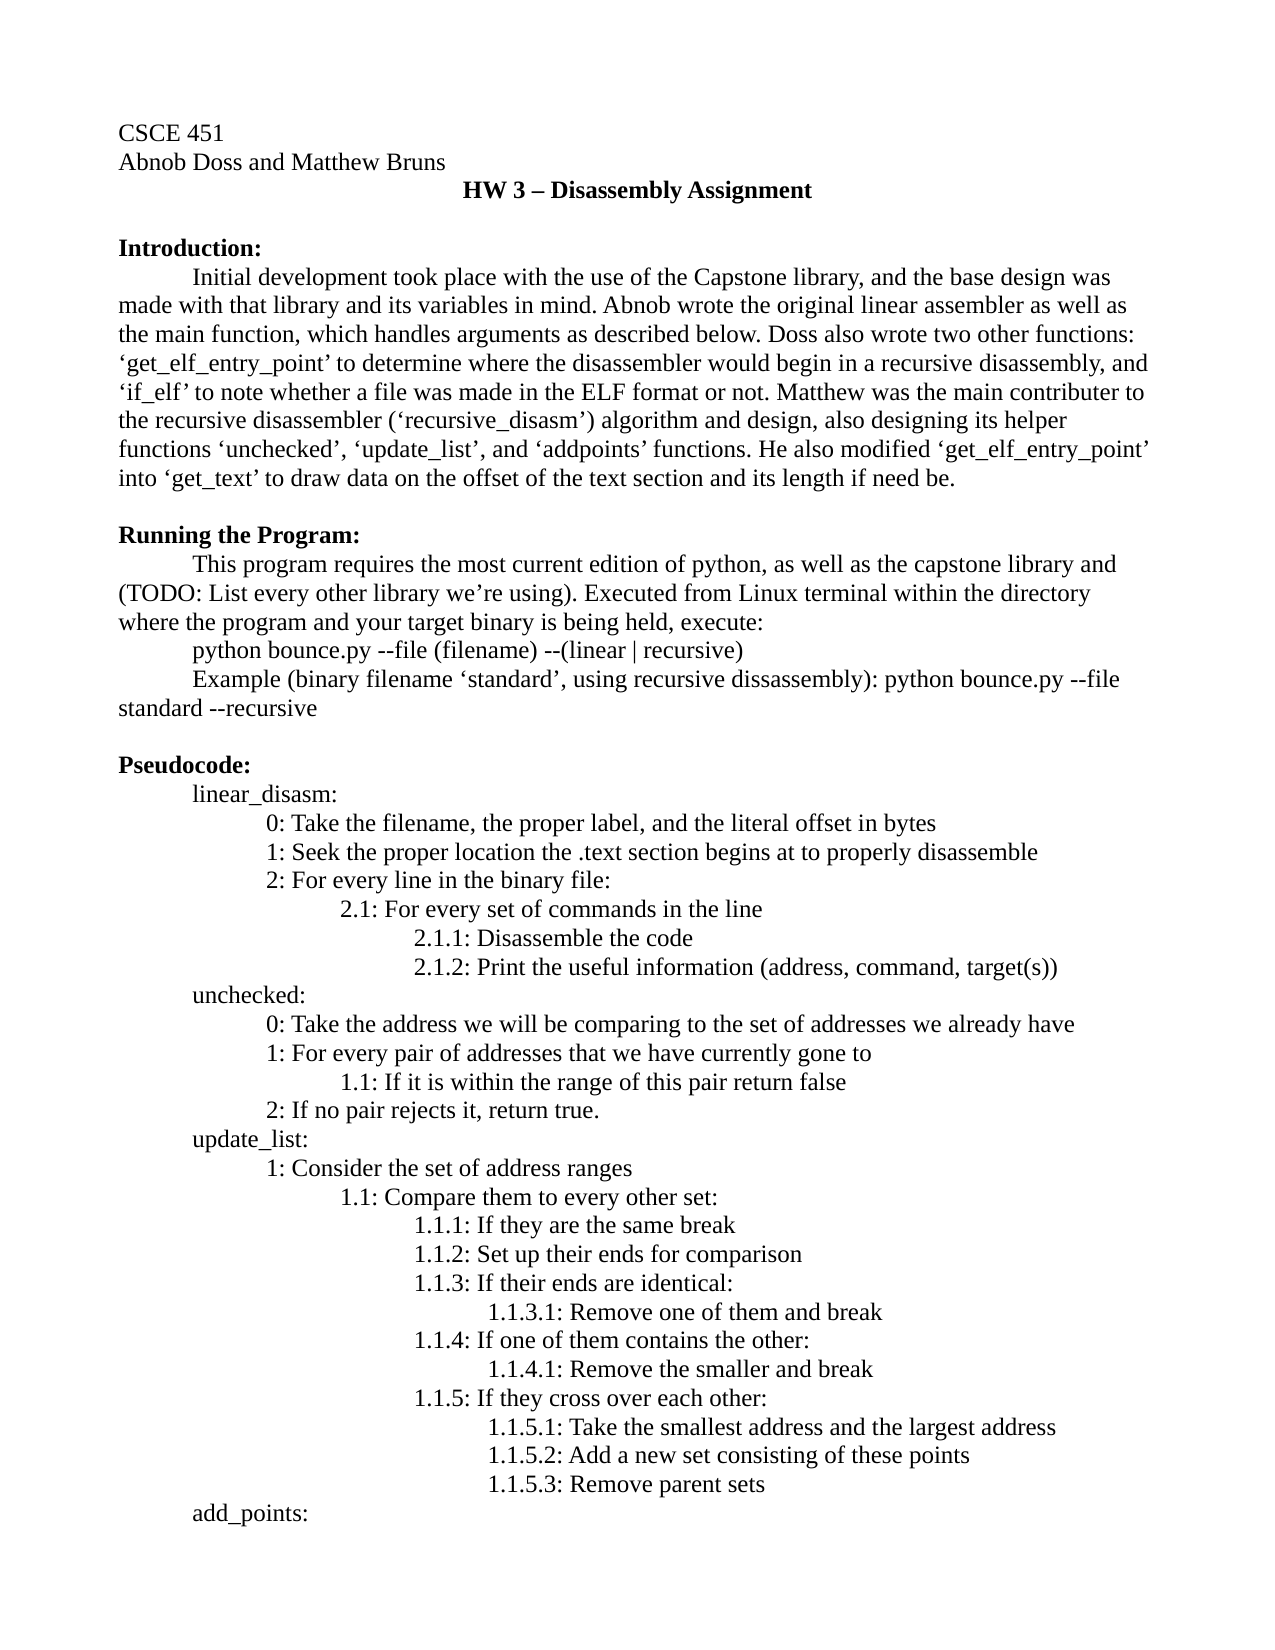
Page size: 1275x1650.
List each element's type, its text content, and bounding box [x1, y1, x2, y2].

text CSCE 451 [118, 118, 1157, 147]
text 1.1.4: If one of them contains the other: [118, 1326, 1157, 1354]
text python bounce.py --file (filename) --(linear | recursive) [118, 636, 1157, 664]
text 2: If no pair rejects it, return true. [118, 1096, 1157, 1124]
text 1.1.5: If they cross over each other: [118, 1383, 1157, 1412]
text Pseudocode: [118, 751, 1157, 779]
text Running the Program: [118, 521, 1157, 549]
text Initial development took place with the use of the Capstone library, and the base design was made with that library and its variables in mind. Abnob wrote the original linear assembler as well as the main function, which handles arguments as described below. Doss also wrote two other functions: ‘get_elf_entry_point’ to determine where the disassembler would begin in a recursive disassembly, and ‘if_elf’ to note whether a file was made in the ELF format or not. Matthew was the main contributer to the recursive disassembler (‘recursive_disasm’) algorithm and design, also designing its helper functions ‘unchecked’, ‘update_list’, and ‘addpoints’ functions. He also modified ‘get_elf_entry_point’ into ‘get_text’ to draw data on the offset of the text section and its length if need be. [118, 262, 1157, 492]
text update_list: [118, 1124, 1157, 1153]
text Introduction: [118, 233, 1157, 262]
text 2.1.2: Print the useful information (address, command, target(s)) [118, 952, 1157, 981]
text 1.1.3: If their ends are identical: [118, 1268, 1157, 1297]
text 1.1.1: If they are the same break [118, 1211, 1157, 1239]
text unchecked: [118, 981, 1157, 1009]
text 1: Seek the proper location the .text section begins at to properly disassemble [118, 837, 1157, 866]
text 1.1.5.1: Take the smallest address and the largest address [118, 1412, 1157, 1441]
text Example (binary filename ‘standard’, using recursive dissassembly): python bounce.py --file standard --recursive [118, 664, 1157, 722]
text HW 3 – Disassembly Assignment [118, 176, 1157, 204]
text This program requires the most current edition of python, as well as the capstone library and (TODO: List every other library we’re using). Executed from Linux terminal within the directory where the program and your target binary is being held, execute: [118, 549, 1157, 636]
text linear_disasm: [118, 779, 1157, 808]
text 2: For every line in the binary file: [118, 866, 1157, 894]
text 0: Take the filename, the proper label, and the literal offset in bytes [118, 808, 1157, 837]
text 1.1.2: Set up their ends for comparison [118, 1239, 1157, 1268]
text 2.1.1: Disassemble the code [118, 923, 1157, 952]
text add_points: [118, 1498, 1157, 1527]
text Abnob Doss and Matthew Bruns [118, 147, 1157, 176]
text 1.1: If it is within the range of this pair return false [118, 1067, 1157, 1096]
text 1.1.3.1: Remove one of them and break [118, 1297, 1157, 1326]
text 1.1.5.2: Add a new set consisting of these points [118, 1441, 1157, 1469]
text 1: Consider the set of address ranges [118, 1153, 1157, 1182]
text 2.1: For every set of commands in the line [118, 894, 1157, 923]
text 0: Take the address we will be comparing to the set of addresses we already have [118, 1009, 1157, 1038]
text 1: For every pair of addresses that we have currently gone to [118, 1038, 1157, 1067]
text 1.1: Compare them to every other set: [118, 1182, 1157, 1211]
text 1.1.4.1: Remove the smaller and break [118, 1354, 1157, 1383]
text 1.1.5.3: Remove parent sets [118, 1469, 1157, 1498]
